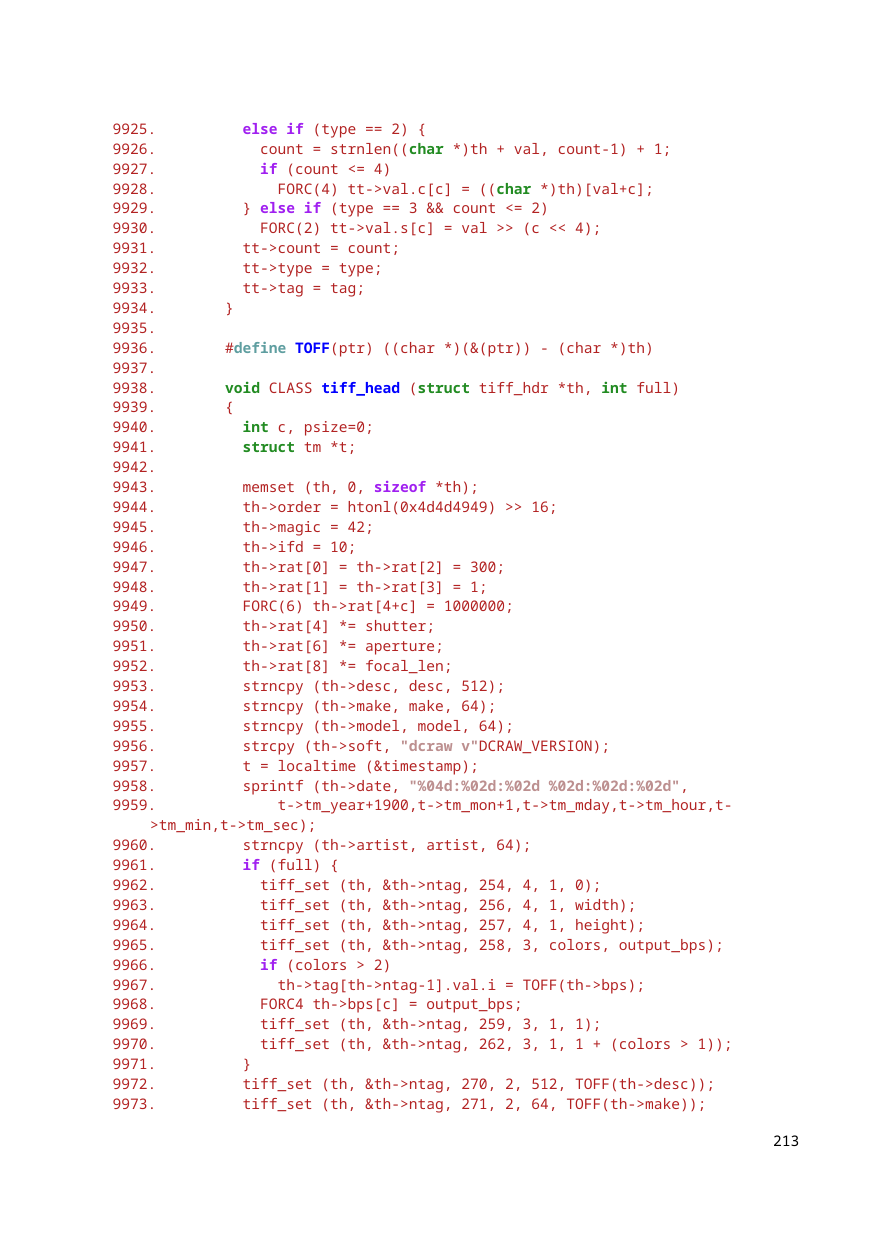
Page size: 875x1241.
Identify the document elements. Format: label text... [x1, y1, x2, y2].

list tt->type = type; [112, 258, 799, 278]
list memset (th, 0, sizeof *th); [112, 477, 799, 497]
list t->tm_year+1900,t->tm_mon+1,t->tm_mday,t->tm_hour,t->tm_min,t->tm_sec); [112, 795, 799, 835]
list tt->tag = tag; [112, 278, 799, 298]
list int c, psize=0; [112, 417, 799, 437]
list tiff_set (th, &th->ntag, 256, 4, 1, width); [112, 895, 799, 914]
list tt->count = count; [112, 238, 799, 258]
list strncpy (th->artist, artist, 64); [112, 835, 799, 855]
list void CLASS tiff_head (struct tiff_hdr *th, int full) [112, 377, 799, 397]
list #define TOFF(ptr) ((char *)(&(ptr)) - (char *)th) [112, 338, 799, 357]
list sprintf (th->date, "%04d:%02d:%02d %02d:%02d:%02d", [112, 775, 799, 795]
list strncpy (th->model, model, 64); [112, 716, 799, 736]
list strncpy (th->make, make, 64); [112, 696, 799, 716]
list count = strnlen((char *)th + val, count-1) + 1; [112, 139, 799, 158]
list th->ifd = 10; [112, 537, 799, 556]
list tiff_set (th, &th->ntag, 254, 4, 1, 0); [112, 875, 799, 895]
list { [112, 397, 799, 417]
list tiff_set (th, &th->ntag, 271, 2, 64, TOFF(th->make)); [112, 1094, 799, 1113]
list t = localtime (&timestamp); [112, 755, 799, 775]
list strcpy (th->soft, "dcraw v"DCRAW_VERSION); [112, 736, 799, 755]
list } else if (type == 3 && count <= 2) [112, 198, 799, 218]
list FORC(6) th->rat[4+c] = 1000000; [112, 596, 799, 616]
list FORC(2) tt->val.s[c] = val >> (c << 4); [112, 218, 799, 238]
list struct tm *t; [112, 437, 799, 457]
list tiff_set (th, &th->ntag, 258, 3, colors, output_bps); [112, 934, 799, 954]
list th->rat[4] *= shutter; [112, 616, 799, 636]
list th->order = htonl(0x4d4d4949) >> 16; [112, 497, 799, 517]
list } [112, 298, 799, 318]
list FORC4 th->bps[c] = output_bps; [112, 994, 799, 1014]
list th->rat[1] = th->rat[3] = 1; [112, 576, 799, 596]
list th->rat[0] = th->rat[2] = 300; [112, 556, 799, 576]
list th->magic = 42; [112, 517, 799, 537]
list else if (type == 2) { [112, 119, 799, 139]
list if (full) { [112, 855, 799, 875]
list if (colors > 2) [112, 954, 799, 974]
list tiff_set (th, &th->ntag, 257, 4, 1, height); [112, 914, 799, 934]
list if (count <= 4) [112, 158, 799, 178]
list th->rat[8] *= focal_len; [112, 656, 799, 676]
list FORC(4) tt->val.c[c] = ((char *)th)[val+c]; [112, 178, 799, 198]
list tiff_set (th, &th->ntag, 259, 3, 1, 1); [112, 1014, 799, 1034]
list th->rat[6] *= aperture; [112, 636, 799, 656]
list strncpy (th->desc, desc, 512); [112, 676, 799, 696]
list tiff_set (th, &th->ntag, 262, 3, 1, 1 + (colors > 1)); [112, 1034, 799, 1054]
list tiff_set (th, &th->ntag, 270, 2, 512, TOFF(th->desc)); [112, 1074, 799, 1094]
list th->tag[th->ntag-1].val.i = TOFF(th->bps); [112, 974, 799, 994]
list } [112, 1054, 799, 1074]
